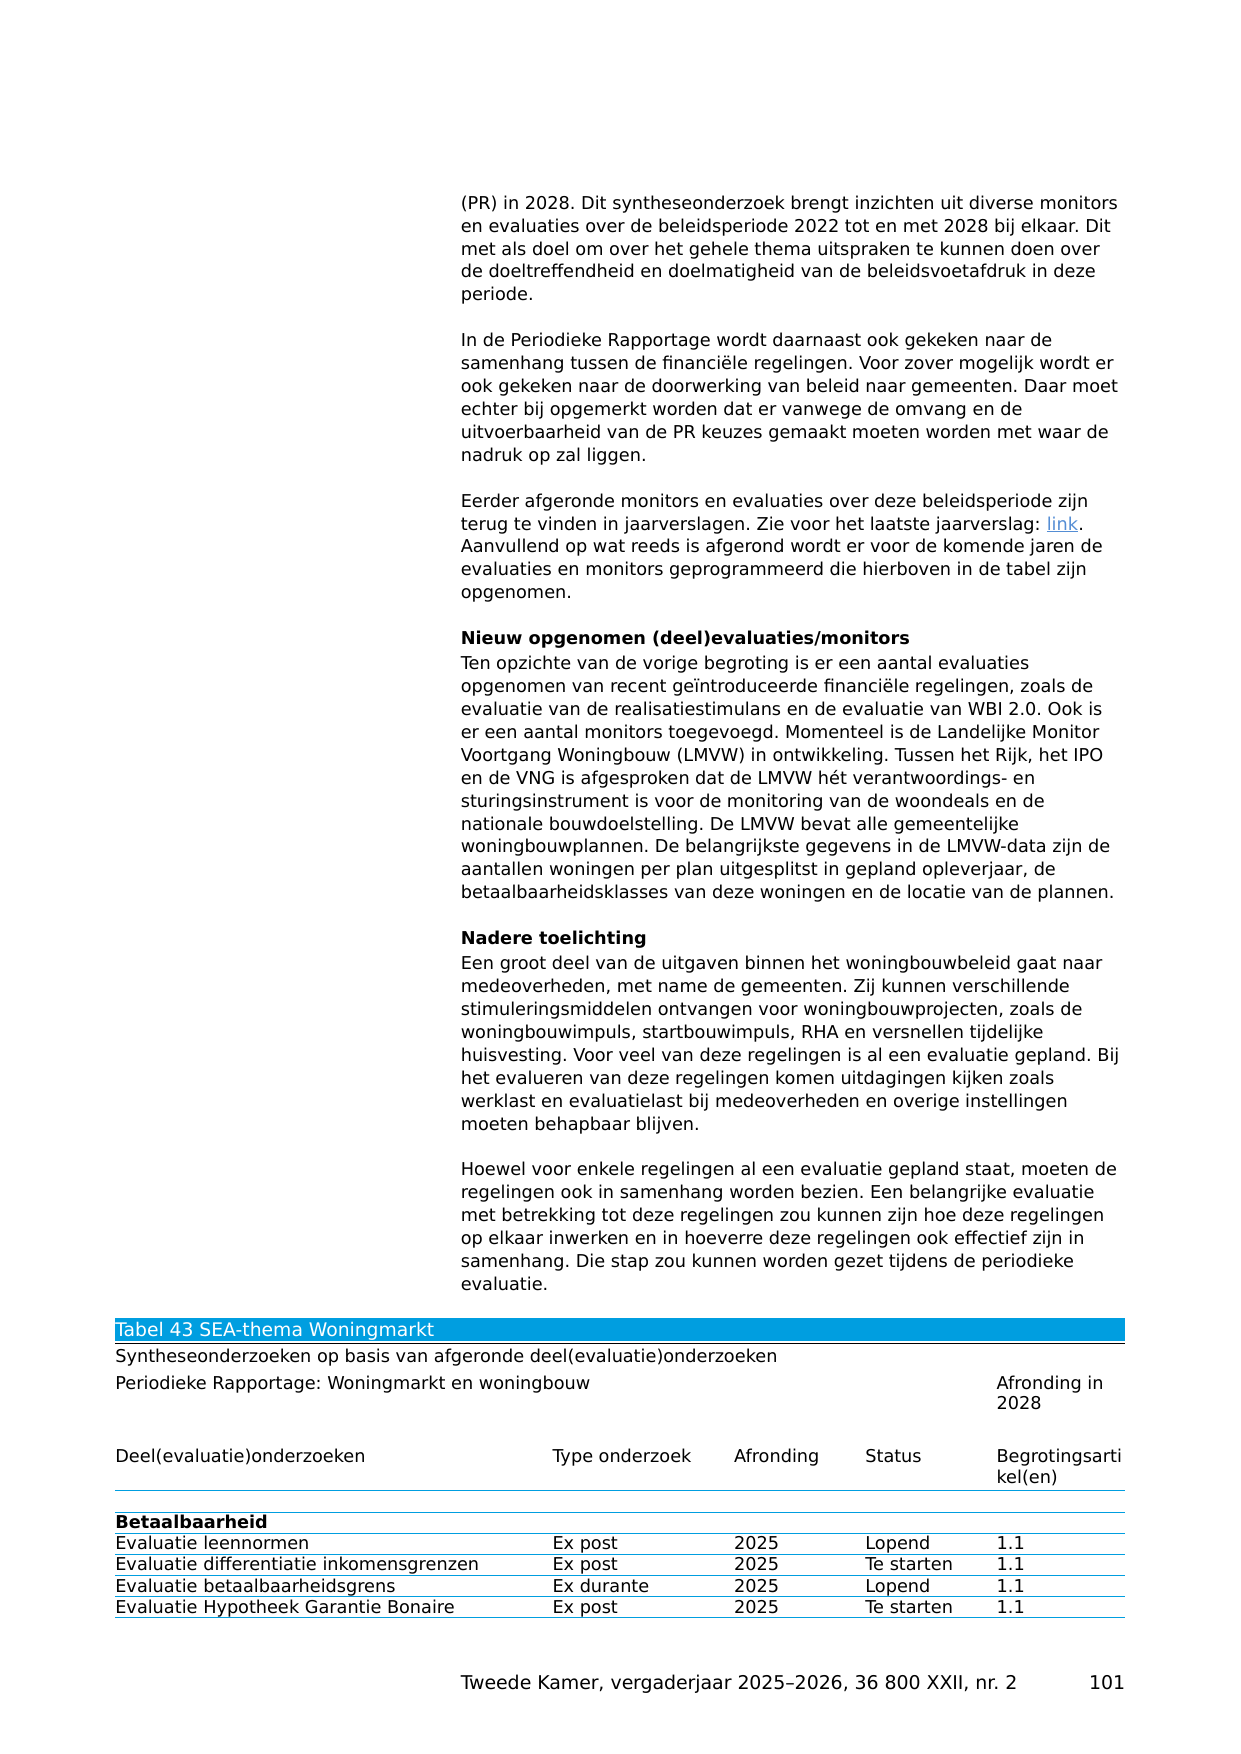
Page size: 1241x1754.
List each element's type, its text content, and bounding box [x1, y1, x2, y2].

table_cell Evaluatie betaalbaarheidsgrens [115, 1576, 549, 1596]
table_cell Type onderzoek [549, 1443, 731, 1490]
table_cell [994, 1491, 1125, 1512]
table_cell Lopend [862, 1576, 993, 1596]
table_cell 1.1 [994, 1555, 1125, 1575]
table_cell 2025 [731, 1555, 862, 1575]
table_cell Afronding in 2028 [994, 1370, 1125, 1417]
text Nieuw opgenomen (deel)evaluaties/monitors [461, 626, 1125, 649]
table_cell [994, 1417, 1125, 1443]
table_cell Evaluatie leennormen [115, 1534, 549, 1554]
table_cell Betaalbaarheid [115, 1513, 1125, 1533]
table_cell Evaluatie differentiatie inkomensgrenzen [115, 1555, 549, 1575]
table_cell Ex post [549, 1555, 731, 1575]
table_cell 1.1 [994, 1576, 1125, 1596]
table_cell Lopend [862, 1534, 993, 1554]
table_cell Te starten [862, 1555, 993, 1575]
table_cell 2025 [731, 1534, 862, 1554]
text (PR) in 2028. Dit syntheseonderzoek brengt inzichten uit diverse monitors en evaluaties over de beleidsperiode 2022 tot en met 2028 bij elkaar. Dit met als doel om over het gehele thema uitspraken te kunnen doen over de doeltreffendheid en doelmatigheid van de beleidsvoetafdruk in deze periode. [461, 191, 1125, 305]
text Nadere toelichting [461, 926, 1125, 949]
table_cell Status [862, 1443, 993, 1490]
table_cell Ex post [549, 1597, 731, 1617]
table_cell Ex durante [549, 1576, 731, 1596]
table_cell Evaluatie Hypotheek Garantie Bonaire [115, 1597, 549, 1617]
text Ten opzichte van de vorige begroting is er een aantal evaluaties opgenomen van recent geïntroduceerde financiële regelingen, zoals de evaluatie van de realisatiestimulans en de evaluatie van WBI 2.0. Ook is er een aantal monitors toegevoegd. Momenteel is de Landelijke Monitor Voortgang Woningbouw (LMVW) in ontwikkeling. Tussen het Rijk, het IPO en de VNG is afgesproken dat de LMVW hét verantwoordings- en sturingsinstrument is voor de monitoring van de woondeals en de nationale bouwdoelstelling. De LMVW bevat alle gemeentelijke woningbouwplannen. De belangrijkste gegevens in de LMVW-data zijn de aantallen woningen per plan uitgesplitst in gepland opleverjaar, de betaalbaarheidsklasses van deze woningen en de locatie van de plannen. [461, 651, 1125, 903]
table_cell Afronding [731, 1443, 862, 1490]
table_cell Syntheseonderzoeken op basis van afgeronde deel(evaluatie)onderzoeken [115, 1344, 1125, 1370]
table_cell Ex post [549, 1534, 731, 1554]
table_cell Deel(evaluatie)onderzoeken [115, 1443, 549, 1490]
text In de Periodieke Rapportage wordt daarnaast ook gekeken naar de samenhang tussen de financiële regelingen. Voor zover mogelijk wordt er ook gekeken naar de doorwerking van beleid naar gemeenten. Daar moet echter bij opgemerkt worden dat er vanwege de omvang en de uitvoerbaarheid van de PR keuzes gemaakt moeten worden met waar de nadruk op zal liggen. [461, 328, 1125, 466]
table_cell 2025 [731, 1576, 862, 1596]
text Hoewel voor enkele regelingen al een evaluatie gepland staat, moeten de regelingen ook in samenhang worden bezien. Een belangrijke evaluatie met betrekking tot deze regelingen zou kunnen zijn hoe deze regelingen op elkaar inwerken en in hoeverre deze regelingen ook effectief zijn in samenhang. Die stap zou kunnen worden gezet tijdens de periodieke evaluatie. [461, 1157, 1125, 1295]
text Eerder afgeronde monitors en evaluaties over deze beleidsperiode zijn terug te vinden in jaarverslagen. Zie voor het laatste jaarverslag: link. Aanvullend op wat reeds is afgerond wordt er voor de komende jaren de evaluaties en monitors geprogrammeerd die hierboven in de tabel zijn opgenomen. [461, 489, 1125, 603]
table_cell [115, 1491, 549, 1512]
table_cell [731, 1491, 862, 1512]
table_cell [862, 1491, 993, 1512]
table_cell Te starten [862, 1597, 993, 1617]
table_cell [115, 1417, 549, 1443]
table_cell Periodieke Rapportage: Woningmarkt en woningbouw [115, 1370, 993, 1417]
table_cell Begrotingsartikel(en) [994, 1443, 1125, 1490]
table_cell [731, 1417, 862, 1443]
table_cell 1.1 [994, 1534, 1125, 1554]
table_cell [549, 1417, 731, 1443]
table_cell 2025 [731, 1597, 862, 1617]
table_cell [862, 1417, 993, 1443]
table_cell [549, 1491, 731, 1512]
text Een groot deel van de uitgaven binnen het woningbouwbeleid gaat naar medeoverheden, met name de gemeenten. Zij kunnen verschillende stimuleringsmiddelen ontvangen voor woningbouwprojecten, zoals de woningbouwimpuls, startbouwimpuls, RHA en versnellen tijdelijke huisvesting. Voor veel van deze regelingen is al een evaluatie gepland. Bij het evalueren van deze regelingen komen uitdagingen kijken zoals werklast en evaluatielast bij medeoverheden en overige instellingen moeten behapbaar blijven. [461, 951, 1125, 1134]
table_cell 1.1 [994, 1597, 1125, 1617]
